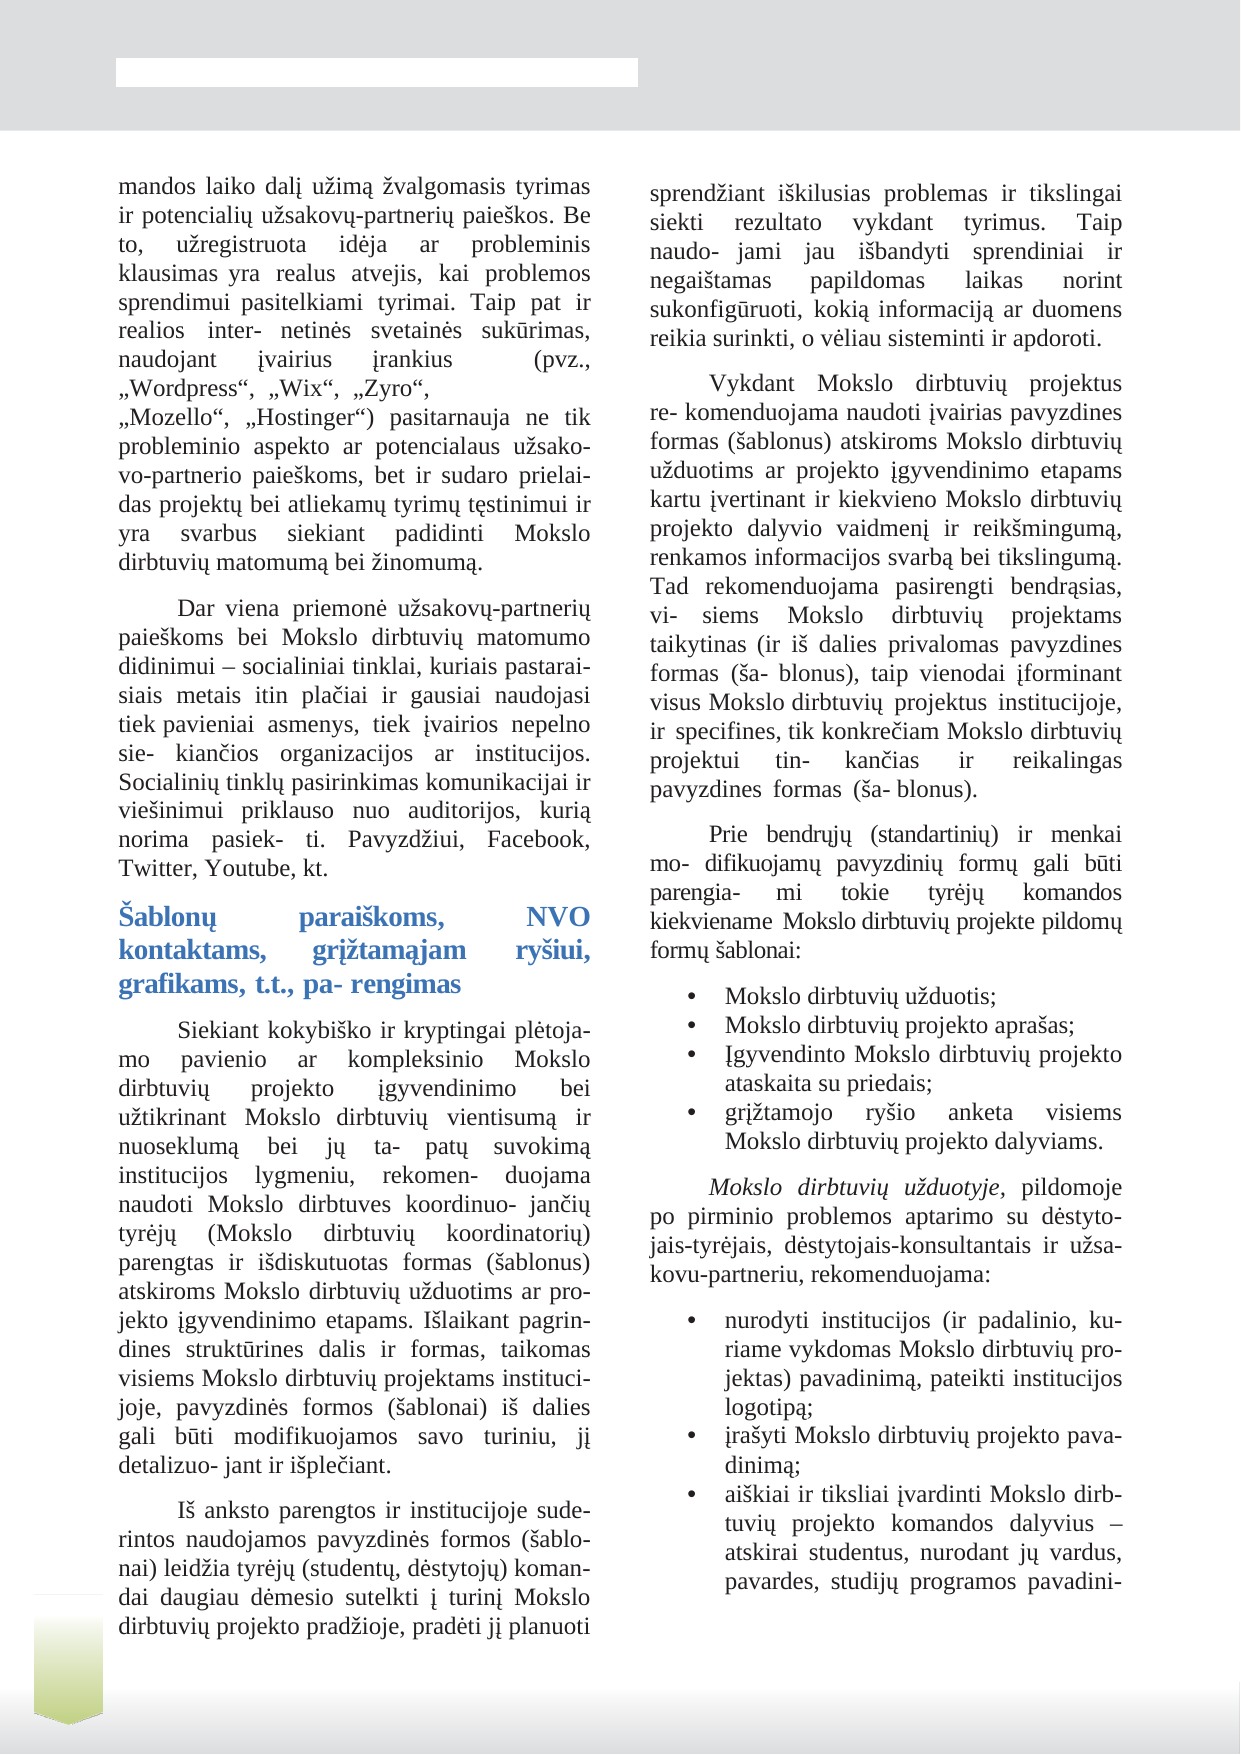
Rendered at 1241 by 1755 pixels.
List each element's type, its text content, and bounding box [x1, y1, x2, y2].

list Mokslo dirbtuvių užduotis; [687, 981, 1240, 1010]
text mandos laiko dalį užimą žvalgomasis tyrimas ir potencialių užsakovų-partnerių paieškos. Be to, užregistruota idėja ar probleminis klausimas yra realus atvejis, kai problemos sprendimui pasitelkiami tyrimai. Taip pat ir realios inter- netinės svetainės sukūrimas, naudojant įvairius įrankius (pvz., „Wordpress“, „Wix“, „Zyro“, [118, 171, 591, 402]
text Iš anksto parengtos ir institucijoje sude- rintos naudojamos pavyzdinės formos (šablo- nai) leidžia tyrėjų (studentų, dėstytojų) koman- dai daugiau dėmesio sutelkti į turinį Mokslo dirbtuvių projekto pradžioje, pradėti jį planuoti [118, 1496, 591, 1640]
text Vykdant Mokslo dirbtuvių projektus re- komenduojama naudoti įvairias pavyzdines formas (šablonus) atskiroms Mokslo dirbtuvių užduotims ar projekto įgyvendinimo etapams kartu įvertinant ir kiekvieno Mokslo dirbtuvių projekto dalyvio vaidmenį ir reikšmingumą, renkamos informacijos svarbą bei tikslingumą. Tad rekomenduojama pasirengti bendrąsias, vi- siems Mokslo dirbtuvių projektams taikytinas (ir iš dalies privalomas pavyzdines formas (ša- blonus), taip vienodai įforminant visus Mokslo dirbtuvių projektus institucijoje, ir specifines, tik konkrečiam Mokslo dirbtuvių projektui tin- kančias ir reikalingas pavyzdines formas (ša- blonus). [649, 368, 1122, 803]
list įrašyti Mokslo dirbtuvių projekto pava- dinimą; [687, 1421, 1122, 1479]
text „Mozello“, „Hostinger“) pasitarnauja ne tik probleminio aspekto ar potencialaus užsako- vo-partnerio paieškoms, bet ir sudaro prielai- das projektų bei atliekamų tyrimų tęstinimui ir yra svarbus siekiant padidinti Mokslo dirbtuvių matomumą bei žinomumą. [118, 402, 591, 576]
list grįžtamojo ryšio anketa visiems Mokslo dirbtuvių projekto dalyviams. [687, 1097, 1122, 1156]
list Mokslo dirbtuvių projekto aprašas; [687, 1010, 1240, 1039]
list Įgyvendinto Mokslo dirbtuvių projekto ataskaita su priedais; [687, 1039, 1122, 1097]
list aiškiai ir tiksliai įvardinti Mokslo dirb- tuvių projekto komandos dalyvius – atskirai studentus, nurodant jų vardus, pavardes, studijų programos pavadini- [687, 1479, 1122, 1596]
text sprendžiant iškilusias problemas ir tikslingai siekti rezultato vykdant tyrimus. Taip naudo- jami jau išbandyti sprendiniai ir negaištamas papildomas laikas norint sukonfigūruoti, kokią informaciją ar duomens reikia surinkti, o vėliau sisteminti ir apdoroti. [649, 178, 1122, 352]
text Dar viena priemonė užsakovų-partnerių paieškoms bei Mokslo dirbtuvių matomumo didinimui – socialiniai tinklai, kuriais pastarai- siais metais itin plačiai ir gausiai naudojasi tiek pavieniai asmenys, tiek įvairios nepelno sie- kiančios organizacijos ar institucijos. Socialinių tinklų pasirinkimas komunikacijai ir viešinimui priklauso nuo auditorijos, kurią norima pasiek- ti. Pavyzdžiui, Facebook, Twitter, Youtube, kt. [118, 593, 591, 882]
text Prie bendrųjų (standartinių) ir menkai mo- difikuojamų pavyzdinių formų gali būti parengia- mi tokie tyrėjų komandos kiekviename Mokslo dirbtuvių projekte pildomų formų šablonai: [649, 819, 1122, 964]
text Siekiant kokybiško ir kryptingai plėtoja- mo pavienio ar kompleksinio Mokslo dirbtuvių projekto įgyvendinimo bei užtikrinant Mokslo dirbtuvių vientisumą ir nuoseklumą bei jų ta- patų suvokimą institucijos lygmeniu, rekomen- duojama naudoti Mokslo dirbtuves koordinuo- jančių tyrėjų (Mokslo dirbtuvių koordinatorių) parengtas ir išdiskutuotas formas (šablonus) atskiroms Mokslo dirbtuvių užduotims ar pro- jekto įgyvendinimo etapams. Išlaikant pagrin- dines struktūrines dalis ir formas, taikomas visiems Mokslo dirbtuvių projektams instituci- joje, pavyzdinės formos (šablonai) iš dalies gali būti modifikuojamos savo turiniu, jį detalizuo- jant ir išplečiant. [118, 1016, 591, 1479]
text Mokslo dirbtuvių užduotyje, pildomoje po pirminio problemos aptarimo su dėstyto- jais-tyrėjais, dėstytojais-konsultantais ir užsa- kovu-partneriu, rekomenduojama: [649, 1172, 1122, 1288]
list nurodyti institucijos (ir padalinio, ku- riame vykdomas Mokslo dirbtuvių pro- jektas) pavadinimą, pateikti institucijos logotipą; [687, 1304, 1122, 1420]
subtitle Šablonų paraiškoms, NVO kontaktams, grįžtamąjam ryšiui, grafikams, t.t., pa- rengimas [118, 900, 591, 1000]
